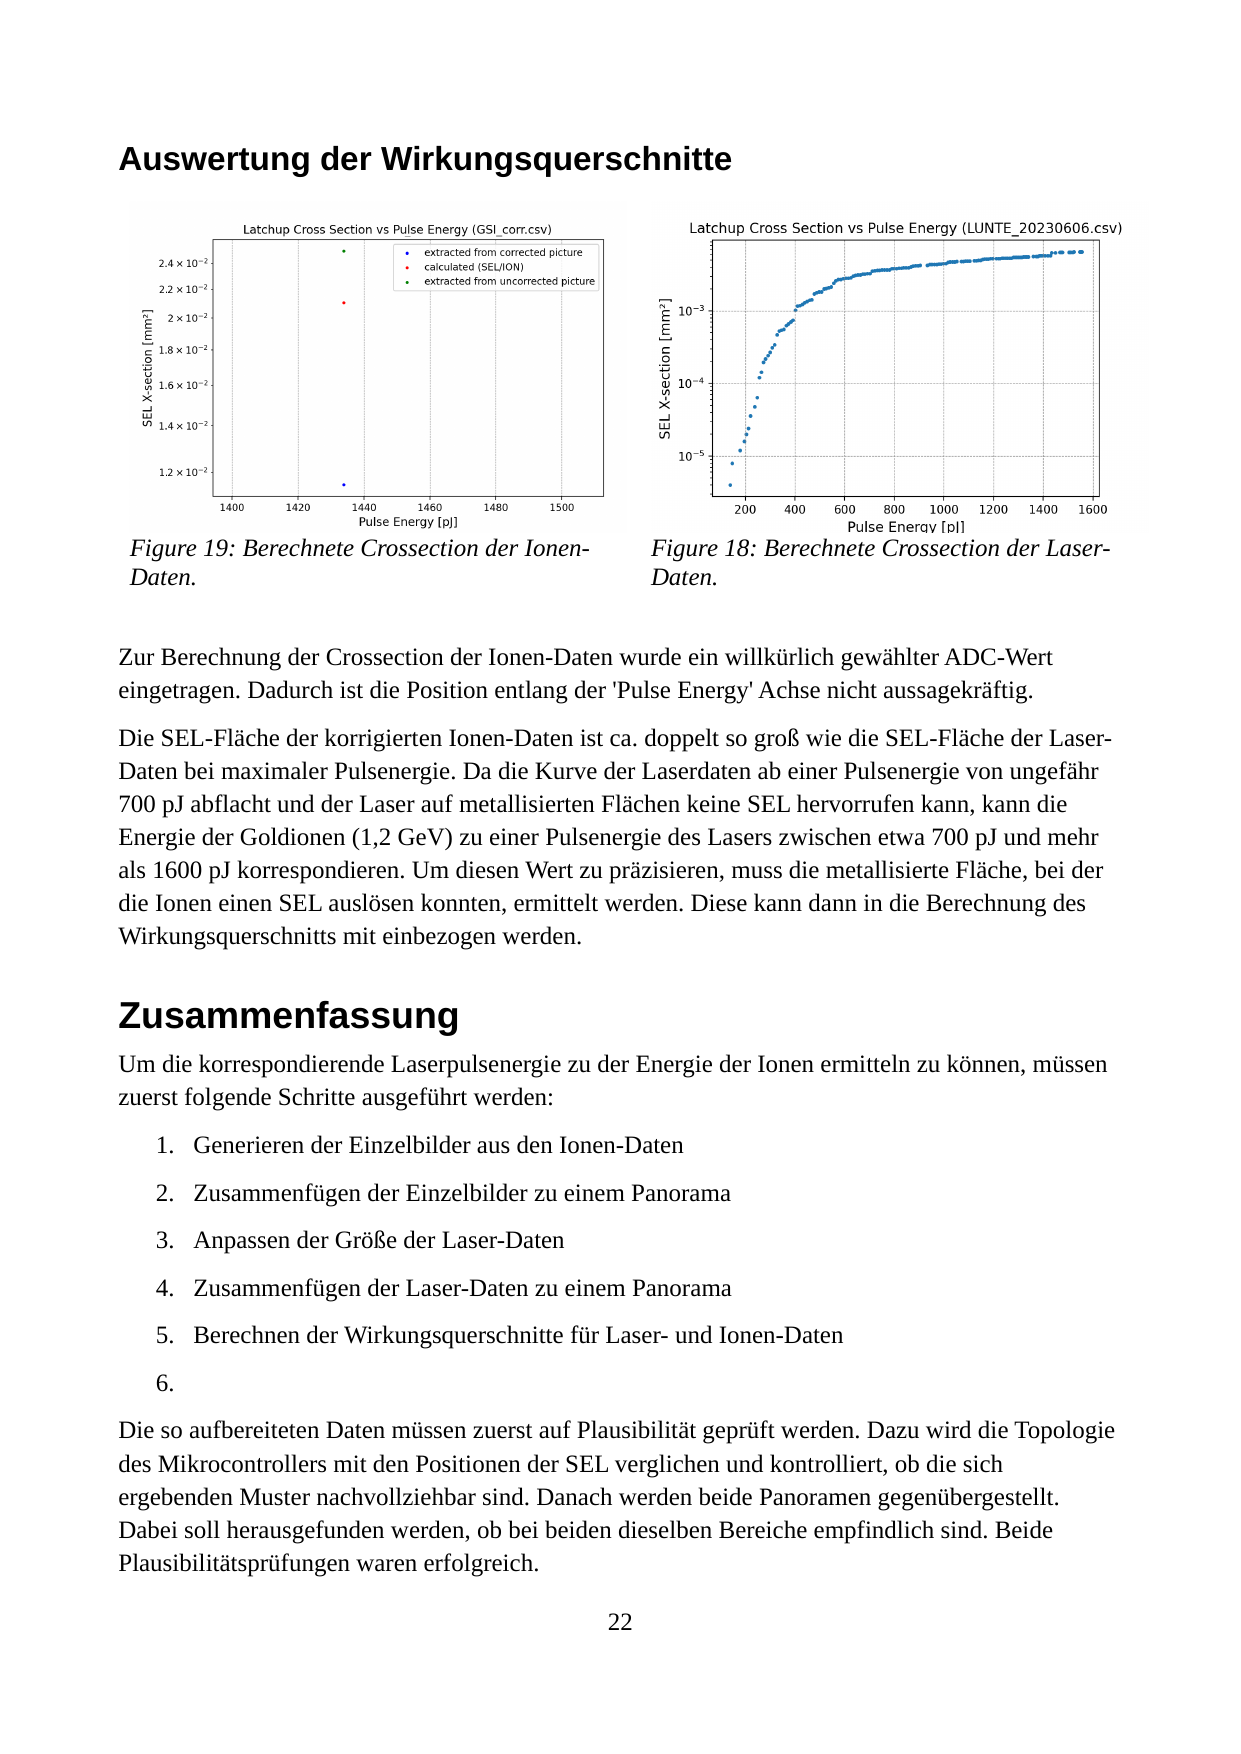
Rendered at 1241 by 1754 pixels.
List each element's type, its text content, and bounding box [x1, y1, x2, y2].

text Um die korrespondierende Laserpulsenergie zu der Energie der Ionen ermitteln zu können, müssen zuerst folgende Schritte ausgeführt werden: [118, 1049, 1122, 1111]
list Generieren der Einzelbilder aus den Ionen-Daten [156, 1130, 1122, 1159]
text Zur Berechnung der Crossection der Ionen-Daten wurde ein willkürlich gewählter ADC-Wert eingetragen. Dadurch ist die Position entlang der 'Pulse Energy' Achse nicht aussagekräftig. [118, 642, 1122, 704]
text Figure 18: Berechnete Crossection der Laser-Daten. [651, 533, 1149, 590]
picture [650, 201, 1149, 533]
text Die so aufbereiteten Daten müssen zuerst auf Plausibilität geprüft werden. Dazu wird die Topologie des Mikrocontrollers mit den Positionen der SEL verglichen und kontrolliert, ob die sich ergebenden Muster nachvollziehbar sind. Danach werden beide Panoramen gegenübergestellt. Dabei soll herausgefunden werden, ob bei beiden dieselben Bereiche empfindlich sind. Beide Plausibilitätsprüfungen waren erfolgreich. [118, 1416, 1122, 1576]
picture [129, 201, 628, 533]
list Berechnen der Wirkungsquerschnitte für Laser- und Ionen-Daten [156, 1320, 1122, 1349]
subtitle Zusammenfassung [118, 994, 1122, 1037]
list Anpassen der Größe der Laser-Daten [156, 1225, 1122, 1254]
list Zusammenfügen der Laser-Daten zu einem Panorama [156, 1273, 1122, 1302]
text Figure 19: Berechnete Crossection der Ionen-Daten. [129, 533, 627, 591]
text Die SEL-Fläche der korrigierten Ionen-Daten ist ca. doppelt so groß wie die SEL-Fläche der Laser-Daten bei maximaler Pulsenergie. Da die Kurve der Laserdaten ab einer Pulsenergie von ungefähr 700 pJ abflacht und der Laser auf metallisierten Flächen keine SEL hervorrufen kann, kann die Energie der Goldionen (1,2 GeV) zu einer Pulsenergie des Lasers zwischen etwa 700 pJ und mehr als 1600 pJ korrespondieren. Um diesen Wert zu präzisieren, muss die metallisierte Fläche, bei der die Ionen einen SEL auslösen konnten, ermittelt werden. Diese kann dann in die Berechnung des Wirkungsquerschnitts mit einbezogen werden. [118, 723, 1122, 950]
list Zusammenfügen der Einzelbilder zu einem Panorama [156, 1178, 1122, 1206]
subtitle Auswertung der Wirkungsquerschnitte [118, 139, 1122, 177]
